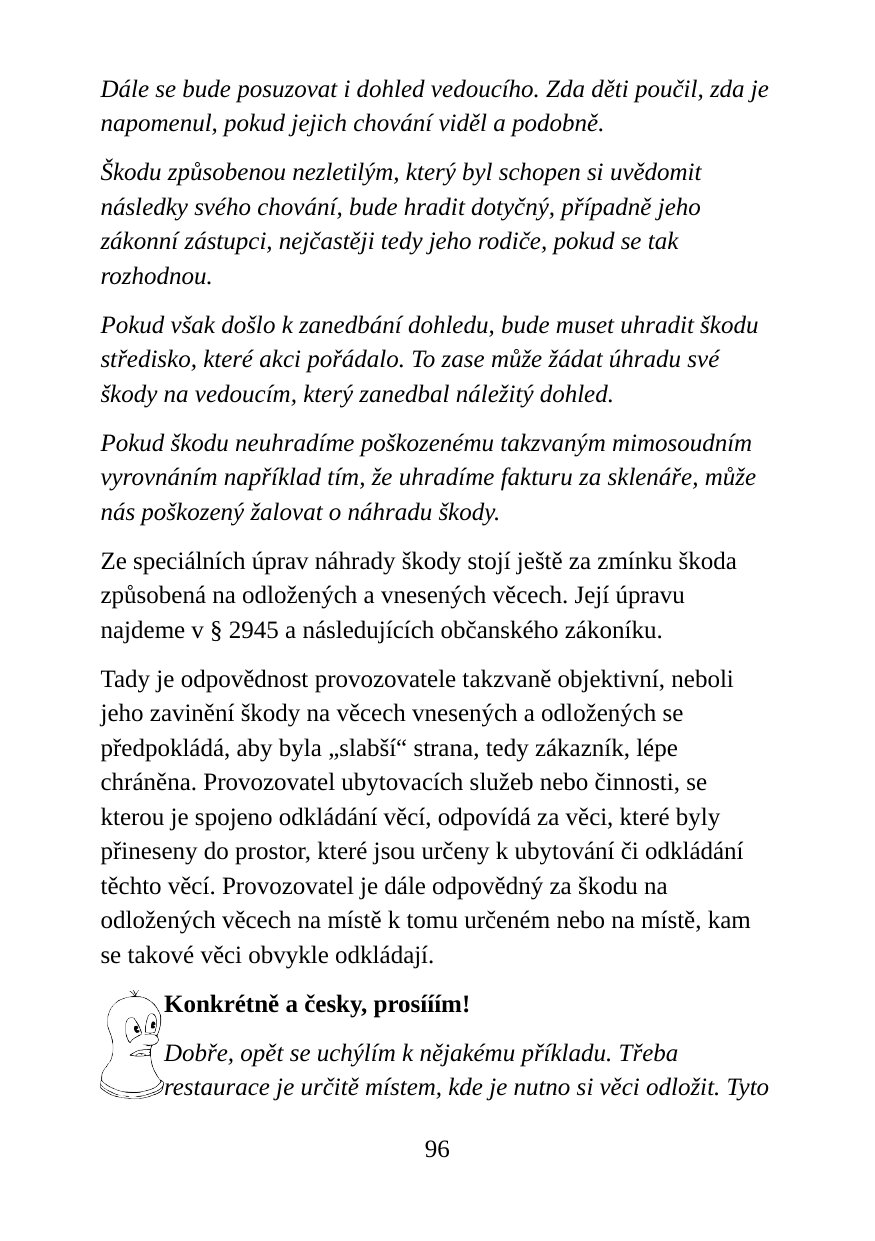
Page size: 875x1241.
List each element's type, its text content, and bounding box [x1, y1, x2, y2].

text Škodu způsobenou nezletilým, který byl schopen si uvědomit následky svého chování, bude hradit dotyčný, případně jeho zákonní zástupci, nejčastěji tedy jeho rodiče, pokud se tak rozhodnou. [100, 157, 774, 289]
text Dále se bude posuzovat i dohled vedoucího. Zda děti poučil, zda je napomenul, pokud jejich chování viděl a podobně. [100, 74, 774, 137]
text Pokud však došlo k zanedbání dohledu, bude muset uhradit škodu středisko, které akci pořádalo. To zase může žádat úhradu své škody na vedoucím, který zanedbal náležitý dohled. [100, 310, 774, 407]
text Tady je odpovědnost provozovatele takzvaně objektivní, neboli jeho zavinění škody na věcech vnesených a odložených se předpokládá, aby byla „slabší“ strana, tedy zákazník, lépe chráněna. Provozovatel ubytovacích služeb nebo činnosti, se kterou je spojeno odkládání věcí, odpovídá za věci, které byly přineseny do prostor, které jsou určeny k ubytování či odkládání těchto věcí. Provozovatel je dále odpovědný za škodu na odložených věcech na místě k tomu určeném nebo na místě, kam se takové věci obvykle odkládají. [100, 664, 774, 968]
text Pokud škodu neuhradíme poškozenému takzvaným mimosoudním vyrovnáním například tím, že uhradíme fakturu za sklenáře, může nás poškozený žalovat o náhradu škody. [100, 428, 774, 526]
text Konkrétně a česky, prosííím! [100, 989, 774, 1017]
text Dobře, opět se uchýlím k nějakému příkladu. Třeba restaurace je určitě místem, kde je nutno si věci odložit. Tyto [100, 1038, 774, 1101]
text Ze speciálních úprav náhrady škody stojí ještě za zmínku škoda způsobená na odložených a vnesených věcech. Její úpravu najdeme v § 2945 a následujících občanského zákoníku. [100, 546, 774, 643]
